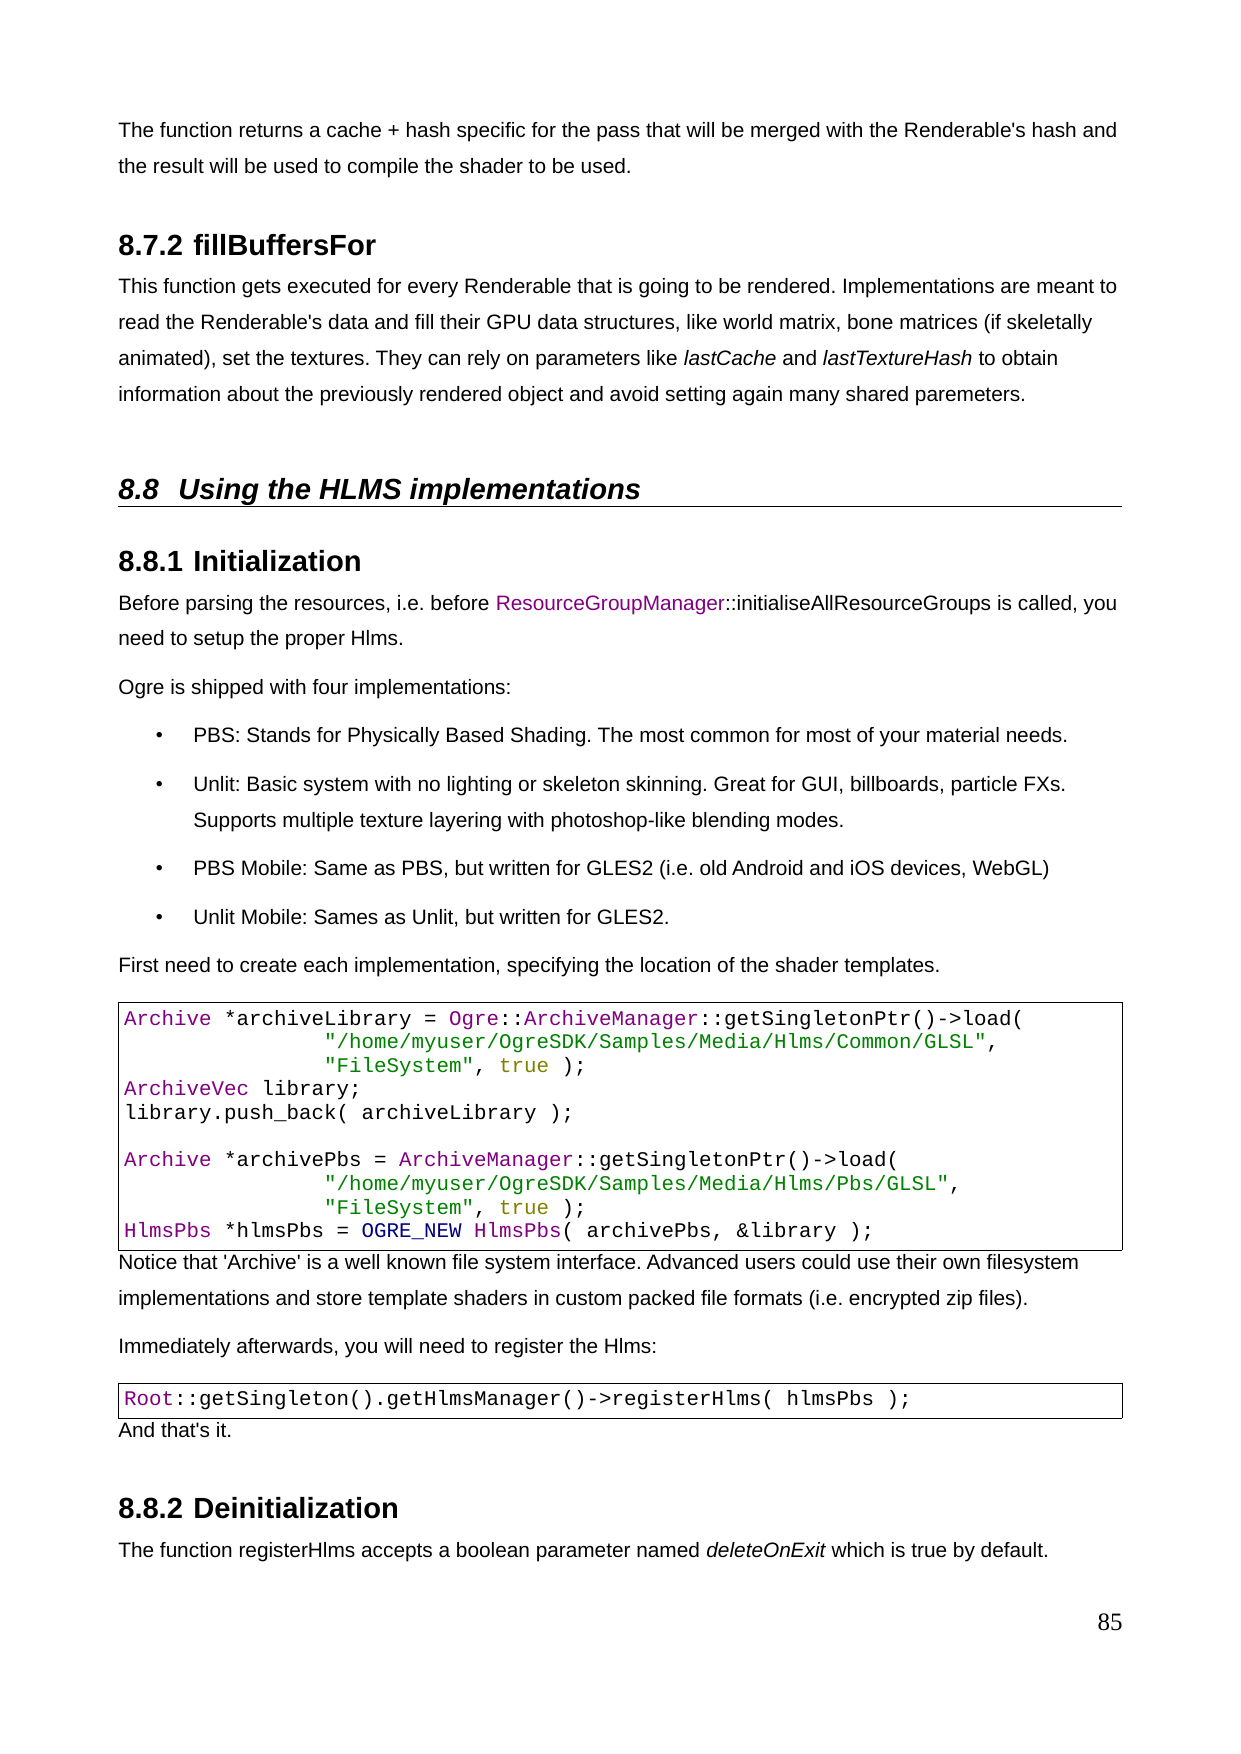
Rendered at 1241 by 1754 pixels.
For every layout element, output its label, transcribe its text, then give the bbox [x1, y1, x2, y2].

subtitle Using the HLMS implementations [118, 472, 1122, 506]
text First need to create each implementation, specifying the location of the shader templates. [118, 953, 1122, 977]
text The function returns a cache + hash specific for the pass that will be merged with the Renderable's hash and the result will be used to compile the shader to be used. [118, 118, 1122, 178]
text Before parsing the resources, i.e. before ResourceGroupManager::initialiseAllResourceGroups is called, you need to setup the proper Hlms. [118, 590, 1122, 650]
list PBS Mobile: Same as PBS, but written for GLES2 (i.e. old Android and iOS devices, WebGL) [156, 856, 1122, 880]
list PBS: Stands for Physically Based Shading. The most common for most of your material needs. [156, 723, 1122, 747]
subtitle fillBuffersFor [118, 227, 1122, 261]
text Immediately afterwards, you will need to register the Hlms: [118, 1334, 1122, 1358]
table_header Archive *archiveLibrary = Ogre::ArchiveManager::getSingletonPtr()->load( "/home/myuser/OgreSDK/Samples/Media/Hlms/Common/GLSL", "FileSystem", true ); ArchiveVec library; library.push_back( archiveLibrary ); Archive *archivePbs = ArchiveManager::getSingletonPtr()->load( "/home/myuser/OgreSDK/Samples/Media/Hlms/Pbs/GLSL", "FileSystem", true ); HlmsPbs *hlmsPbs = OGRE_NEW HlmsPbs( archivePbs, &library ); [119, 1003, 1122, 1250]
text Notice that 'Archive' is a well known file system interface. Advanced users could use their own filesystem implementations and store template shaders in custom packed file formats (i.e. encrypted zip files). [118, 1251, 1122, 1310]
text Ogre is shipped with four implementations: [118, 675, 1122, 699]
list Unlit: Basic system with no lighting or skeleton skinning. Great for GUI, billboards, particle FXs. Supports multiple texture layering with photoshop-like blending modes. [156, 772, 1122, 832]
list Unlit Mobile: Sames as Unlit, but written for GLES2. [156, 905, 1122, 929]
text And that's it. [118, 1419, 1122, 1442]
subtitle Initialization [118, 544, 1122, 578]
table_header Root::getSingleton().getHlmsManager()->registerHlms( hlmsPbs ); [119, 1384, 1122, 1418]
text This function gets executed for every Renderable that is going to be rendered. Implementations are meant to read the Renderable's data and fill their GPU data structures, like world matrix, bone matrices (if skeletally animated), set the textures. They can rely on parameters like lastCache and lastTextureHash to obtain information about the previously rendered object and avoid setting again many shared paremeters. [118, 273, 1122, 405]
subtitle Deinitialization [118, 1491, 1122, 1525]
text The function registerHlms accepts a boolean parameter named deleteOnExit which is true by default. [118, 1537, 1122, 1561]
